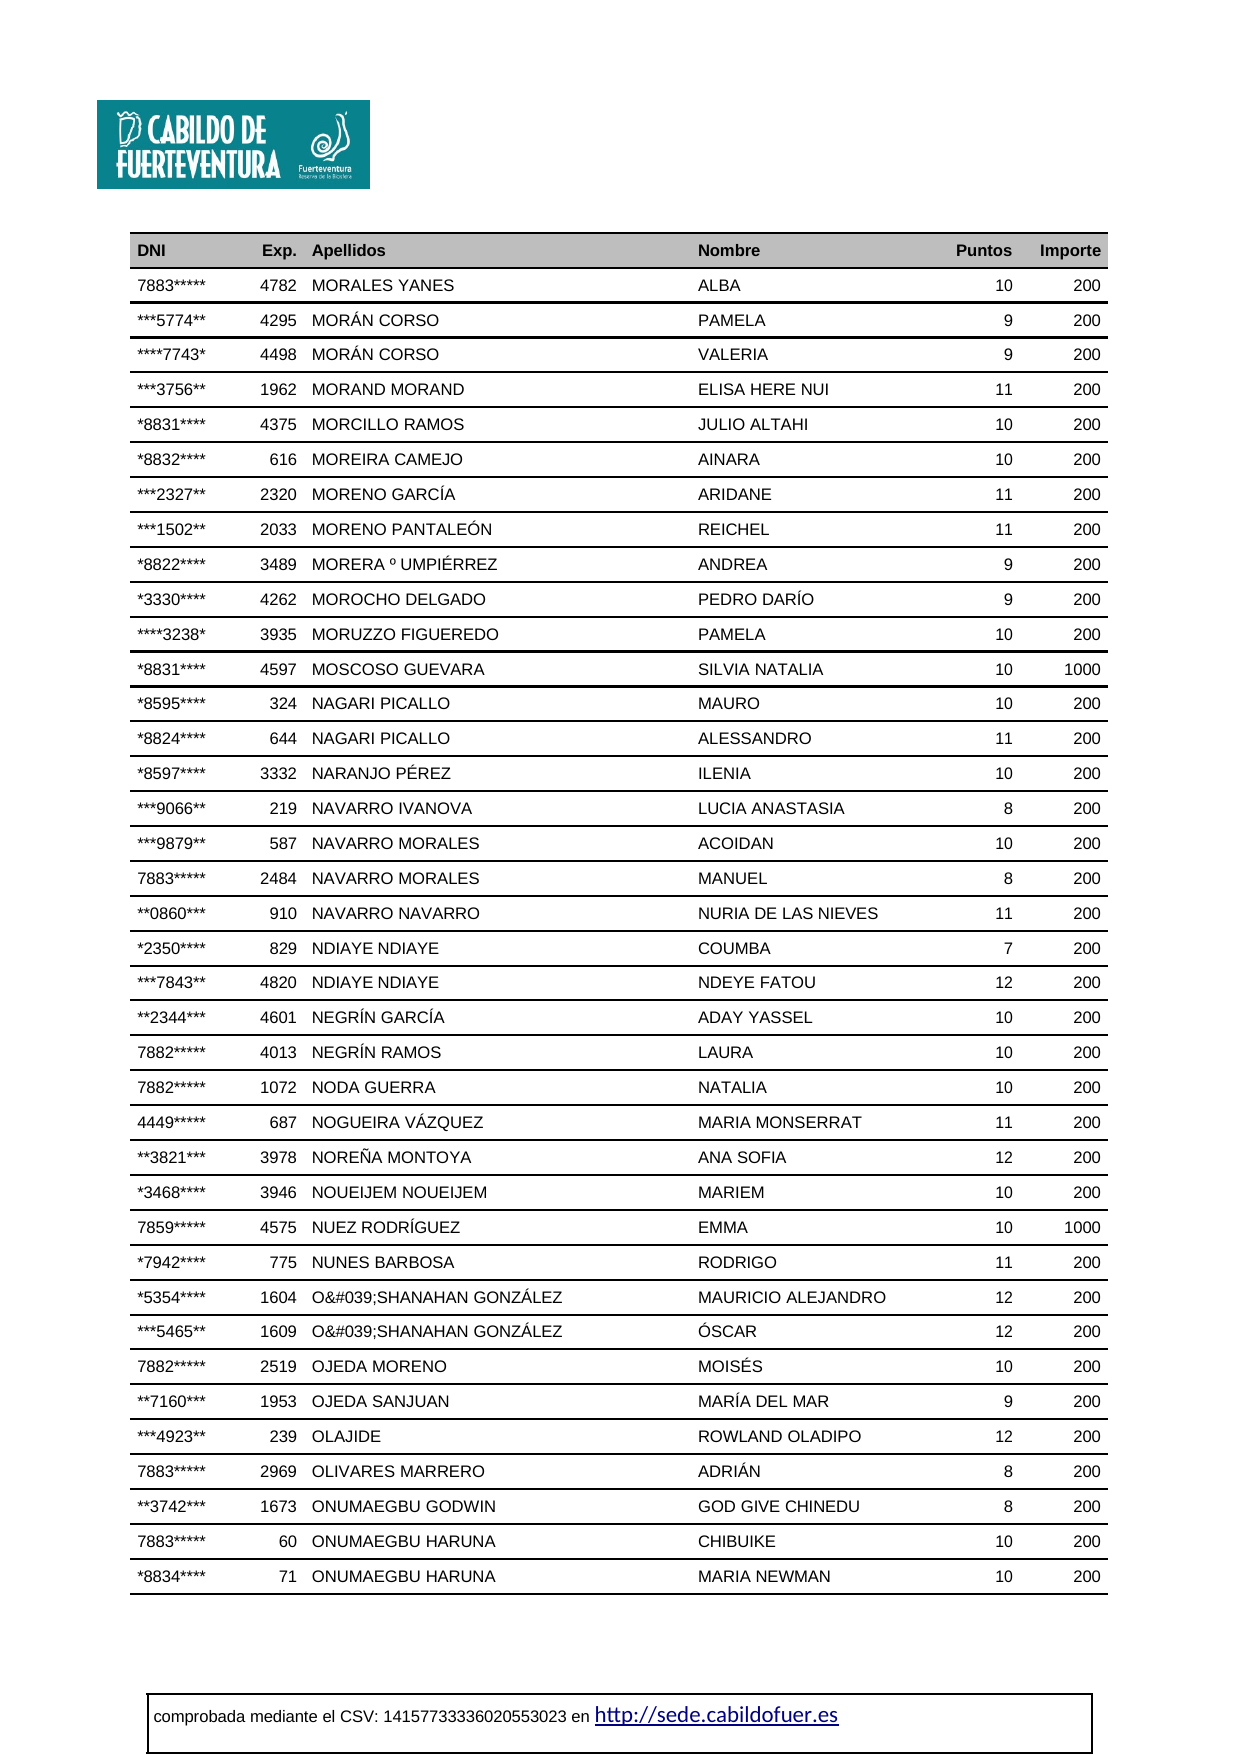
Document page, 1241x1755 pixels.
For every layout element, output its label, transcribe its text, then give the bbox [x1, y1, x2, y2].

table_cell 8 [921, 792, 1026, 825]
table_cell *8831**** [130, 408, 233, 441]
table_cell 10 [921, 269, 1026, 301]
table_cell 7883***** [130, 269, 233, 301]
table_cell ****7743* [130, 339, 233, 371]
table_cell 200 [1026, 1525, 1108, 1558]
table_cell 7859***** [130, 1211, 233, 1244]
table_cell ***5774** [130, 304, 233, 336]
table_cell 12 [921, 1281, 1026, 1313]
table_cell 4820 [233, 967, 304, 999]
table_cell 11 [921, 513, 1026, 546]
table_cell VALERIA [631, 339, 921, 371]
table_cell ***9066** [130, 792, 233, 825]
table_cell OLIVARES MARRERO [304, 1455, 631, 1488]
table_cell 60 [233, 1525, 304, 1558]
table_cell 2033 [233, 513, 304, 546]
table_cell 200 [1026, 722, 1108, 755]
table_cell AINARA [631, 443, 921, 476]
table_cell 12 [921, 1316, 1026, 1348]
table_cell MORENO PANTALEÓN [304, 513, 631, 546]
table_cell 200 [1026, 967, 1108, 999]
table_cell MORENO GARCÍA [304, 478, 631, 511]
table_cell *3330**** [130, 583, 233, 616]
table_cell NAVARRO IVANOVA [304, 792, 631, 825]
table_cell 10 [921, 1176, 1026, 1209]
table_cell 11 [921, 478, 1026, 511]
table_cell 200 [1026, 443, 1108, 476]
table_cell ONUMAEGBU GODWIN [304, 1490, 631, 1523]
table_cell 1609 [233, 1316, 304, 1348]
table_header DNI [130, 234, 233, 267]
table_cell 11 [921, 1246, 1026, 1278]
table_cell MORCILLO RAMOS [304, 408, 631, 441]
table_cell 200 [1026, 618, 1108, 650]
table_cell NEGRÍN RAMOS [304, 1036, 631, 1069]
table_cell 200 [1026, 792, 1108, 825]
table_cell ONUMAEGBU HARUNA [304, 1525, 631, 1558]
table_cell ANDREA [631, 548, 921, 581]
table_cell NARANJO PÉREZ [304, 757, 631, 790]
table_cell ELISA HERE NUI [631, 373, 921, 406]
table_cell NDIAYE NDIAYE [304, 932, 631, 964]
table_cell MAURICIO ALEJANDRO [631, 1281, 921, 1313]
table_cell OJEDA SANJUAN [304, 1385, 631, 1418]
table_cell NAGARI PICALLO [304, 688, 631, 720]
table_cell 12 [921, 1141, 1026, 1174]
table_header Exp. [233, 234, 304, 267]
table_cell LAURA [631, 1036, 921, 1069]
table_cell 10 [921, 618, 1026, 650]
table_cell 644 [233, 722, 304, 755]
table_cell **7160*** [130, 1385, 233, 1418]
table_cell ***5465** [130, 1316, 233, 1348]
table_cell 4597 [233, 653, 304, 685]
table_header Nombre [631, 234, 921, 267]
table_cell ***1502** [130, 513, 233, 546]
table_cell 71 [233, 1560, 304, 1593]
table_cell LUCIA ANASTASIA [631, 792, 921, 825]
table_cell 587 [233, 827, 304, 860]
table_cell ARIDANE [631, 478, 921, 511]
table_cell MAURO [631, 688, 921, 720]
table_cell ***4923** [130, 1420, 233, 1453]
table_cell 200 [1026, 1490, 1108, 1523]
table_cell 7882***** [130, 1350, 233, 1383]
table_cell *7942**** [130, 1246, 233, 1278]
table_cell 10 [921, 1525, 1026, 1558]
table_cell 10 [921, 1001, 1026, 1034]
table_cell 200 [1026, 1455, 1108, 1488]
table_cell 200 [1026, 548, 1108, 581]
table_cell 200 [1026, 897, 1108, 929]
table_cell ***3756** [130, 373, 233, 406]
table_cell 10 [921, 827, 1026, 860]
table_cell 200 [1026, 1420, 1108, 1453]
table_cell 7883***** [130, 862, 233, 895]
table_cell O&#039;SHANAHAN GONZÁLEZ [304, 1316, 631, 1348]
table_cell 200 [1026, 583, 1108, 616]
table_cell MORALES YANES [304, 269, 631, 301]
table_cell 8 [921, 862, 1026, 895]
table_cell ****3238* [130, 618, 233, 650]
table_cell 1000 [1026, 653, 1108, 685]
table_cell 10 [921, 1211, 1026, 1244]
table_cell NEGRÍN GARCÍA [304, 1001, 631, 1034]
table_cell 200 [1026, 932, 1108, 964]
table_cell 10 [921, 1560, 1026, 1593]
table_cell PAMELA [631, 618, 921, 650]
table_cell 3935 [233, 618, 304, 650]
table_cell 616 [233, 443, 304, 476]
table_cell 12 [921, 967, 1026, 999]
table_cell NAVARRO MORALES [304, 862, 631, 895]
table_cell 324 [233, 688, 304, 720]
table_cell 3978 [233, 1141, 304, 1174]
table_cell NAVARRO MORALES [304, 827, 631, 860]
table_cell ***7843** [130, 967, 233, 999]
table_cell 4449***** [130, 1106, 233, 1139]
table_cell NOREÑA MONTOYA [304, 1141, 631, 1174]
table_header Importe [1026, 234, 1108, 267]
table_cell 3332 [233, 757, 304, 790]
table_cell MOROCHO DELGADO [304, 583, 631, 616]
table_cell 1000 [1026, 1211, 1108, 1244]
table_cell 200 [1026, 408, 1108, 441]
table_cell MOREIRA CAMEJO [304, 443, 631, 476]
table_cell 200 [1026, 373, 1108, 406]
table_cell NAVARRO NAVARRO [304, 897, 631, 929]
table_cell 10 [921, 1350, 1026, 1383]
table_cell 200 [1026, 1350, 1108, 1383]
table_cell NURIA DE LAS NIEVES [631, 897, 921, 929]
table_cell OJEDA MORENO [304, 1350, 631, 1383]
table_cell PEDRO DARÍO [631, 583, 921, 616]
table_cell 11 [921, 722, 1026, 755]
table_cell NUEZ RODRÍGUEZ [304, 1211, 631, 1244]
table_cell NATALIA [631, 1071, 921, 1104]
table_cell 200 [1026, 1246, 1108, 1278]
table_cell ONUMAEGBU HARUNA [304, 1560, 631, 1593]
table_cell 1962 [233, 373, 304, 406]
table_cell ADAY YASSEL [631, 1001, 921, 1034]
table_cell ADRIÁN [631, 1455, 921, 1488]
table_cell 200 [1026, 339, 1108, 371]
table_cell *3468**** [130, 1176, 233, 1209]
table_cell *5354**** [130, 1281, 233, 1313]
table_cell *8824**** [130, 722, 233, 755]
table_cell ***2327** [130, 478, 233, 511]
table_cell MOSCOSO GUEVARA [304, 653, 631, 685]
table_cell 1604 [233, 1281, 304, 1313]
table_cell 200 [1026, 1316, 1108, 1348]
table_cell 775 [233, 1246, 304, 1278]
table_cell 10 [921, 688, 1026, 720]
table_cell RODRIGO [631, 1246, 921, 1278]
table_cell 200 [1026, 1036, 1108, 1069]
table_cell 239 [233, 1420, 304, 1453]
table_cell 200 [1026, 1176, 1108, 1209]
table_cell MARÍA DEL MAR [631, 1385, 921, 1418]
table_cell NOUEIJEM NOUEIJEM [304, 1176, 631, 1209]
table_cell 10 [921, 1036, 1026, 1069]
table_cell MORUZZO FIGUEREDO [304, 618, 631, 650]
table_cell 4262 [233, 583, 304, 616]
table_cell *8595**** [130, 688, 233, 720]
table_cell PAMELA [631, 304, 921, 336]
table_cell 687 [233, 1106, 304, 1139]
table_cell 9 [921, 548, 1026, 581]
table_cell 2519 [233, 1350, 304, 1383]
table_header Puntos [921, 234, 1026, 267]
table_cell MARIA NEWMAN [631, 1560, 921, 1593]
table_cell 4601 [233, 1001, 304, 1034]
table_cell 2484 [233, 862, 304, 895]
table_cell *8831**** [130, 653, 233, 685]
table_cell MOISÉS [631, 1350, 921, 1383]
table_cell 11 [921, 373, 1026, 406]
table_cell **0860*** [130, 897, 233, 929]
table_cell *8832**** [130, 443, 233, 476]
table_cell ALBA [631, 269, 921, 301]
table_cell *8834**** [130, 1560, 233, 1593]
table_cell 7 [921, 932, 1026, 964]
table_cell 7883***** [130, 1525, 233, 1558]
table_cell 3489 [233, 548, 304, 581]
table_cell CHIBUIKE [631, 1525, 921, 1558]
table_cell 200 [1026, 1560, 1108, 1593]
table_cell 200 [1026, 1385, 1108, 1418]
table_cell 8 [921, 1490, 1026, 1523]
table_cell 829 [233, 932, 304, 964]
table_cell O&#039;SHANAHAN GONZÁLEZ [304, 1281, 631, 1313]
table_cell NDEYE FATOU [631, 967, 921, 999]
table_cell COUMBA [631, 932, 921, 964]
table_cell MORERA º UMPIÉRREZ [304, 548, 631, 581]
table_cell SILVIA NATALIA [631, 653, 921, 685]
table_cell MORÁN CORSO [304, 304, 631, 336]
table_cell 1072 [233, 1071, 304, 1104]
table_cell 200 [1026, 513, 1108, 546]
table_cell 200 [1026, 827, 1108, 860]
table_cell ***9879** [130, 827, 233, 860]
table_cell **3742*** [130, 1490, 233, 1523]
table_cell 9 [921, 304, 1026, 336]
table_cell MARIEM [631, 1176, 921, 1209]
table_cell ÓSCAR [631, 1316, 921, 1348]
table_cell 11 [921, 897, 1026, 929]
table_cell 1953 [233, 1385, 304, 1418]
table_cell ILENIA [631, 757, 921, 790]
table_cell 11 [921, 1106, 1026, 1139]
table_cell 9 [921, 339, 1026, 371]
table_cell 4498 [233, 339, 304, 371]
table_cell 200 [1026, 1141, 1108, 1174]
table_cell GOD GIVE CHINEDU [631, 1490, 921, 1523]
table_cell MANUEL [631, 862, 921, 895]
table_cell 9 [921, 1385, 1026, 1418]
table_cell EMMA [631, 1211, 921, 1244]
table_cell MARIA MONSERRAT [631, 1106, 921, 1139]
table_cell 10 [921, 443, 1026, 476]
table_cell 200 [1026, 269, 1108, 301]
table_cell 10 [921, 1071, 1026, 1104]
table_cell 200 [1026, 478, 1108, 511]
table_cell NDIAYE NDIAYE [304, 967, 631, 999]
table_cell 200 [1026, 1071, 1108, 1104]
table_cell ANA SOFIA [631, 1141, 921, 1174]
table_cell NUNES BARBOSA [304, 1246, 631, 1278]
table_cell NAGARI PICALLO [304, 722, 631, 755]
table_cell *8597**** [130, 757, 233, 790]
table_cell **3821*** [130, 1141, 233, 1174]
table_cell 1673 [233, 1490, 304, 1523]
table_cell 200 [1026, 1001, 1108, 1034]
table_cell 10 [921, 757, 1026, 790]
table_cell 12 [921, 1420, 1026, 1453]
table_cell 219 [233, 792, 304, 825]
table_cell 10 [921, 408, 1026, 441]
table_cell 4013 [233, 1036, 304, 1069]
table_cell 200 [1026, 1106, 1108, 1139]
table_cell 4375 [233, 408, 304, 441]
table_cell OLAJIDE [304, 1420, 631, 1453]
table_cell 2969 [233, 1455, 304, 1488]
table_cell ACOIDAN [631, 827, 921, 860]
table_cell 7882***** [130, 1071, 233, 1104]
table_cell 9 [921, 583, 1026, 616]
table_cell JULIO ALTAHI [631, 408, 921, 441]
table_cell 200 [1026, 862, 1108, 895]
table_cell 2320 [233, 478, 304, 511]
table_cell *2350**** [130, 932, 233, 964]
table_cell NOGUEIRA VÁZQUEZ [304, 1106, 631, 1139]
table_cell 200 [1026, 757, 1108, 790]
table_cell 910 [233, 897, 304, 929]
table_cell 7882***** [130, 1036, 233, 1069]
table_cell 4295 [233, 304, 304, 336]
table_header Apellidos [304, 234, 631, 267]
table_cell **2344*** [130, 1001, 233, 1034]
table_cell *8822**** [130, 548, 233, 581]
table_cell ROWLAND OLADIPO [631, 1420, 921, 1453]
table_cell MORÁN CORSO [304, 339, 631, 371]
table_cell REICHEL [631, 513, 921, 546]
table_cell 4575 [233, 1211, 304, 1244]
table_cell 200 [1026, 688, 1108, 720]
table_cell 8 [921, 1455, 1026, 1488]
table_cell 200 [1026, 304, 1108, 336]
table_cell 10 [921, 653, 1026, 685]
table_cell ALESSANDRO [631, 722, 921, 755]
table_cell 7883***** [130, 1455, 233, 1488]
table_cell 3946 [233, 1176, 304, 1209]
table_cell NODA GUERRA [304, 1071, 631, 1104]
table_cell 200 [1026, 1281, 1108, 1313]
table_cell MORAND MORAND [304, 373, 631, 406]
table_cell 4782 [233, 269, 304, 301]
